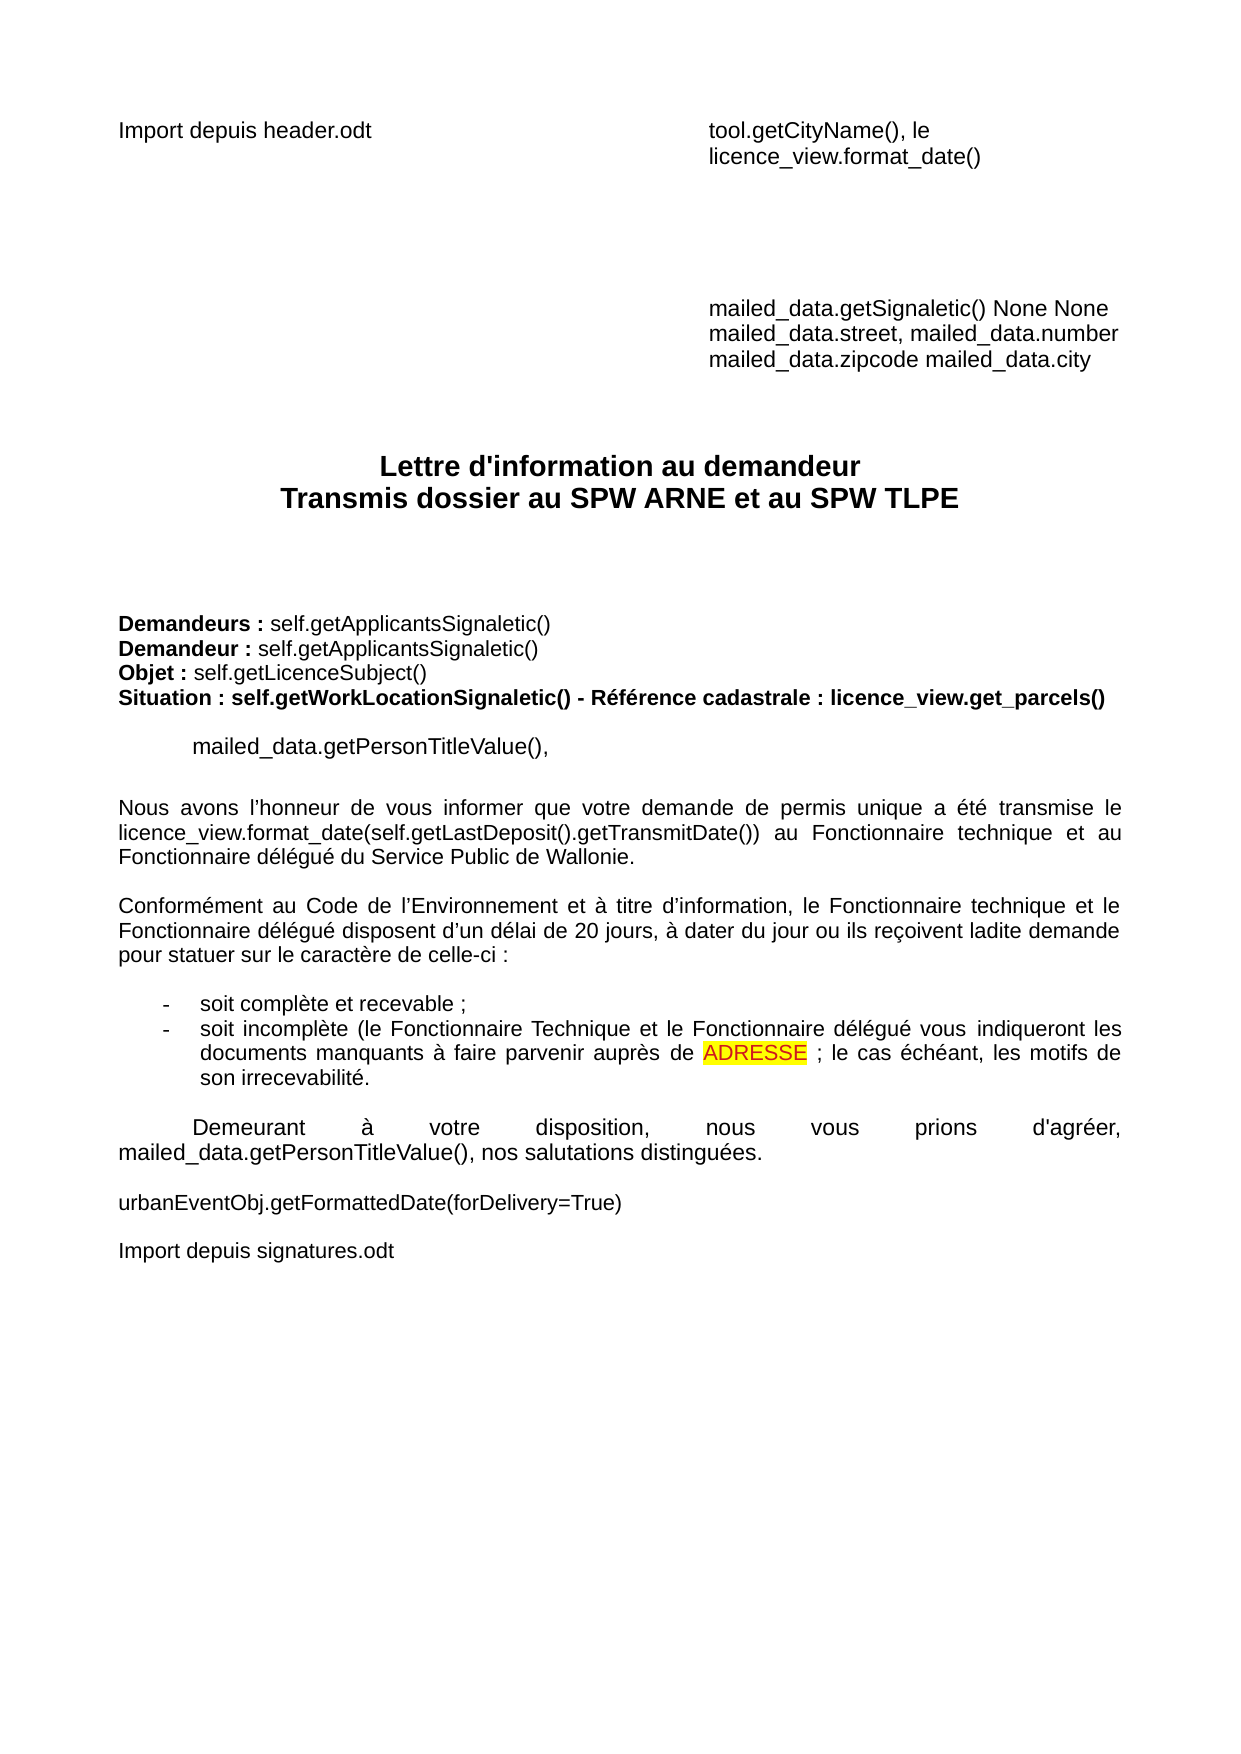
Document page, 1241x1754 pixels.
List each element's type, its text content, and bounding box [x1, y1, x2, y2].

list soit incomplète (le Fonctionnaire Technique et le Fonctionnaire délégué vous indiqueront les documents manquants à faire parvenir auprès de ADRESSE ; le cas échéant, les motifs de son irrecevabilité. [162, 1016, 1122, 1090]
text Objet : self.getLicenceSubject() [118, 661, 1122, 685]
title Lettre d'information au demandeur [118, 450, 1122, 482]
text Demandeur : self.getApplicantsSignaletic() [118, 636, 1122, 661]
text urbanEventObj.getFormattedDate(forDelivery=True) [118, 1190, 1122, 1214]
table_header Import depuis header.odt [118, 118, 708, 384]
text Demeurant à votre disposition, nous vous prions d'agréer, mailed_data.getPersonTitleValue(), nos salutations distinguées. [118, 1114, 1122, 1166]
text Demandeurs : self.getApplicantsSignaletic() [118, 612, 1122, 636]
text Conformément au Code de l’Environnement et à titre d’information, le Fonctionnaire technique et le Fonctionnaire délégué disposent d’un délai de 20 jours, à dater du jour ou ils reçoivent ladite demande pour statuer sur le caractère de celle-ci : [118, 894, 1122, 967]
list soit complète et recevable ; [162, 992, 1122, 1016]
title Transmis dossier au SPW ARNE et au SPW TLPE [118, 482, 1122, 515]
text Situation : self.getWorkLocationSignaletic() - Référence cadastrale : licence_view.get_parcels() [118, 685, 1122, 709]
text mailed_data.getPersonTitleValue(), [118, 734, 1122, 760]
table_header tool.getCityName(), le licence_view.format_date() mailed_data.getSignaletic() None None mailed_data.street, mailed_data.number mailed_data.zipcode mailed_data.city [709, 118, 1123, 384]
text Nous avons l’honneur de vous informer que votre demande de permis unique a été transmise le licence_view.format_date(self.getLastDeposit().getTransmitDate()) au Fonctionnaire technique et au Fonctionnaire délégué du Service Public de Wallonie. [118, 796, 1122, 869]
text Import depuis signatures.odt [118, 1239, 1122, 1263]
